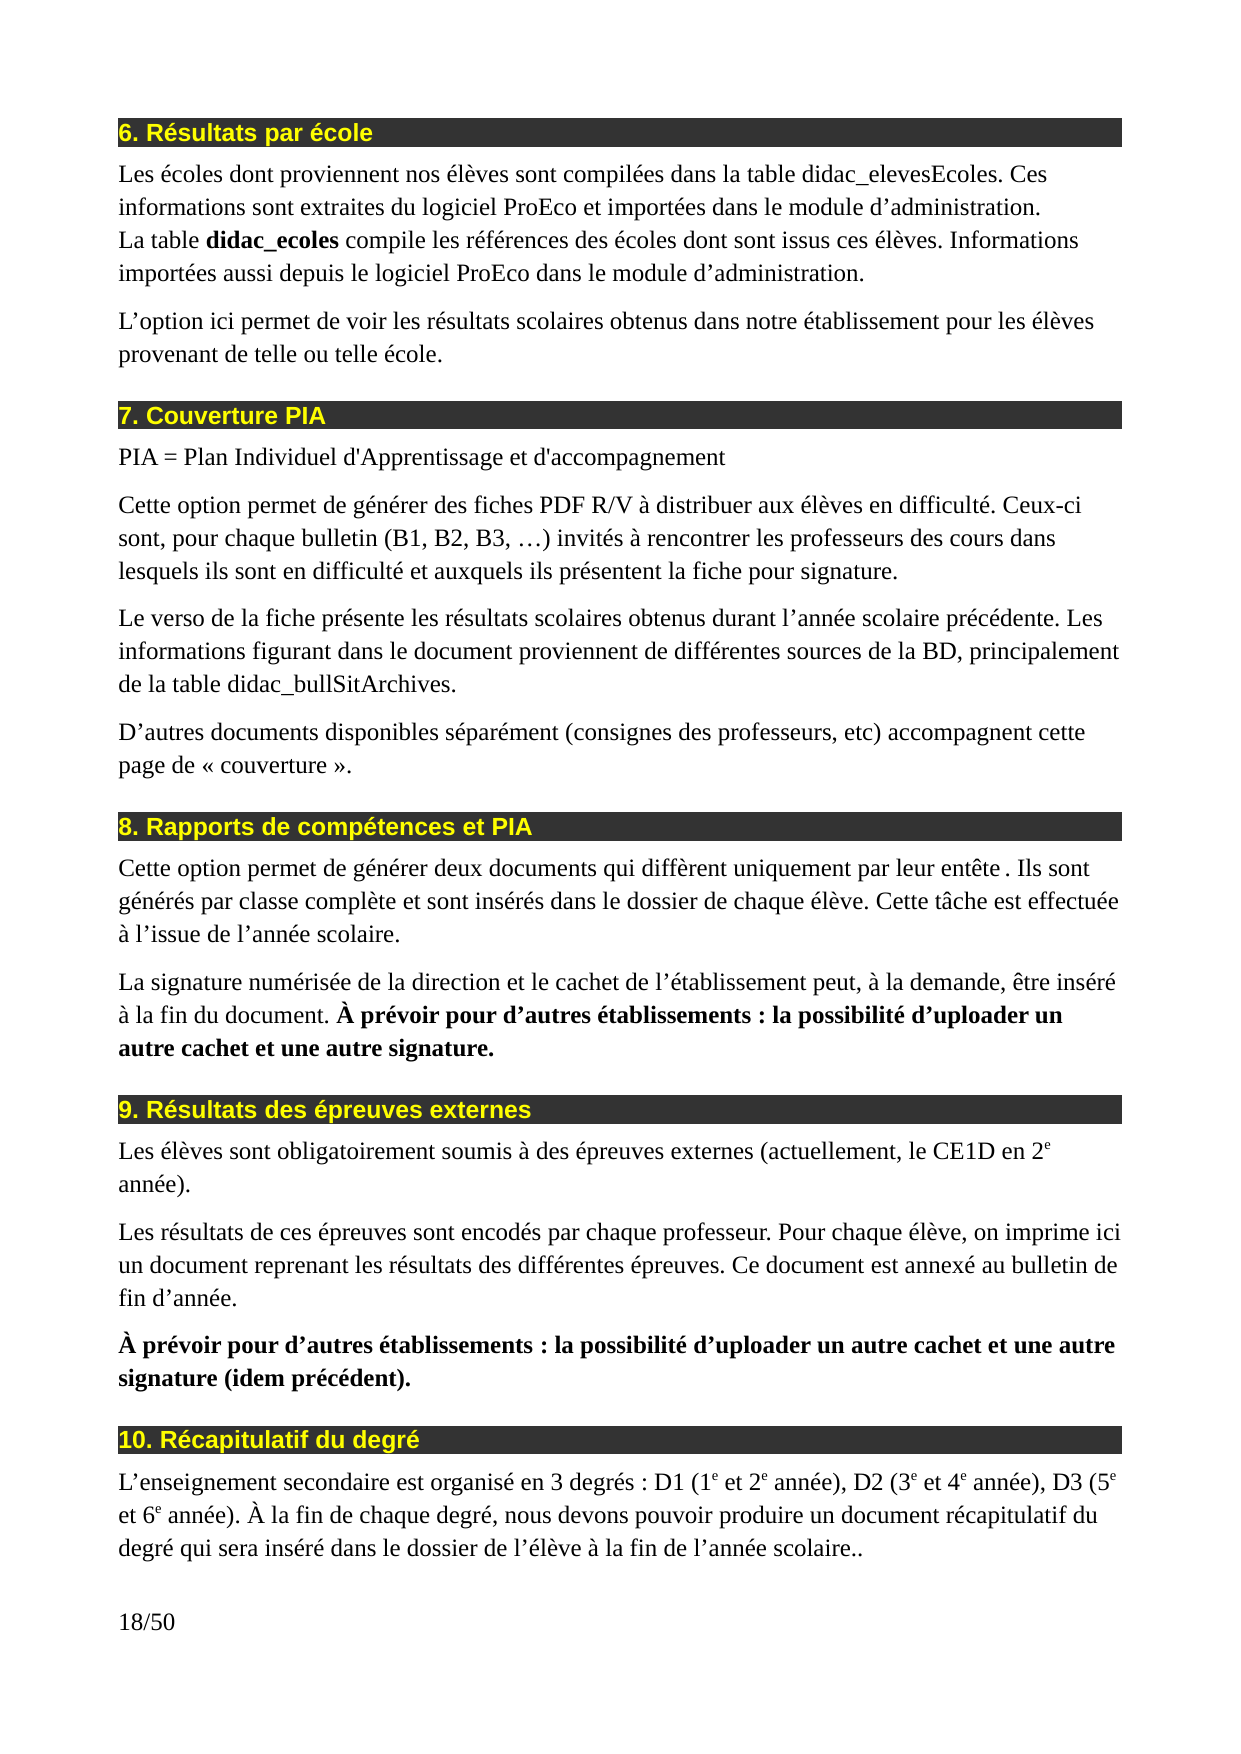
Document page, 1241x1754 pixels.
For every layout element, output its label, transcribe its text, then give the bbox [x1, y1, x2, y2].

text L’option ici permet de voir les résultats scolaires obtenus dans notre établissement pour les élèves provenant de telle ou telle école. [118, 306, 1122, 368]
text L’enseignement secondaire est organisé en 3 degrés : D1 (1e et 2e année), D2 (3e et 4e année), D3 (5e et 6e année). À la fin de chaque degré, nous devons pouvoir produire un document récapitulatif du degré qui sera inséré dans le dossier de l’élève à la fin de l’année scolaire.. [118, 1467, 1122, 1561]
text Cette option permet de générer deux documents qui diffèrent uniquement par leur entête . Ils sont générés par classe complète et sont insérés dans le dossier de chaque élève. Cette tâche est effectuée à l’issue de l’année scolaire. [118, 853, 1122, 948]
subtitle Rapports de compétences et PIA [118, 812, 1122, 841]
text À prévoir pour d’autres établissements : la possibilité d’uploader un autre cachet et une autre signature (idem précédent). [118, 1330, 1122, 1392]
subtitle Couverture PIA [118, 401, 1122, 429]
text Les élèves sont obligatoirement soumis à des épreuves externes (actuellement, le CE1D en 2e année). [118, 1136, 1122, 1198]
subtitle Récapitulatif du degré [118, 1426, 1122, 1454]
text Les résultats de ces épreuves sont encodés par chaque professeur. Pour chaque élève, on imprime ici un document reprenant les résultats des différentes épreuves. Ce document est annexé au bulletin de fin d’année. [118, 1217, 1122, 1312]
text La signature numérisée de la direction et le cachet de l’établissement peut, à la demande, être inséré à la fin du document. À prévoir pour d’autres établissements : la possibilité d’uploader un autre cachet et une autre signature. [118, 967, 1122, 1062]
text PIA = Plan Individuel d'Apprentissage et d'accompagnement [118, 442, 1122, 471]
text Les écoles dont proviennent nos élèves sont compilées dans la table didac_elevesEcoles. Ces informations sont extraites du logiciel ProEco et importées dans le module d’administration. La table didac_ecoles compile les références des écoles dont sont issus ces élèves. Informations importées aussi depuis le logiciel ProEco dans le module d’administration. [118, 159, 1122, 287]
subtitle Résultats des épreuves externes [118, 1095, 1122, 1124]
subtitle Résultats par école [118, 118, 1122, 147]
text Le verso de la fiche présente les résultats scolaires obtenus durant l’année scolaire précédente. Les informations figurant dans le document proviennent de différentes sources de la BD, principalement de la table didac_bullSitArchives. [118, 603, 1122, 698]
text Cette option permet de générer des fiches PDF R/V à distribuer aux élèves en difficulté. Ceux-ci sont, pour chaque bulletin (B1, B2, B3, …) invités à rencontrer les professeurs des cours dans lesquels ils sont en difficulté et auxquels ils présentent la fiche pour signature. [118, 490, 1122, 584]
text D’autres documents disponibles séparément (consignes des professeurs, etc) accompagnent cette page de « couverture ». [118, 717, 1122, 779]
